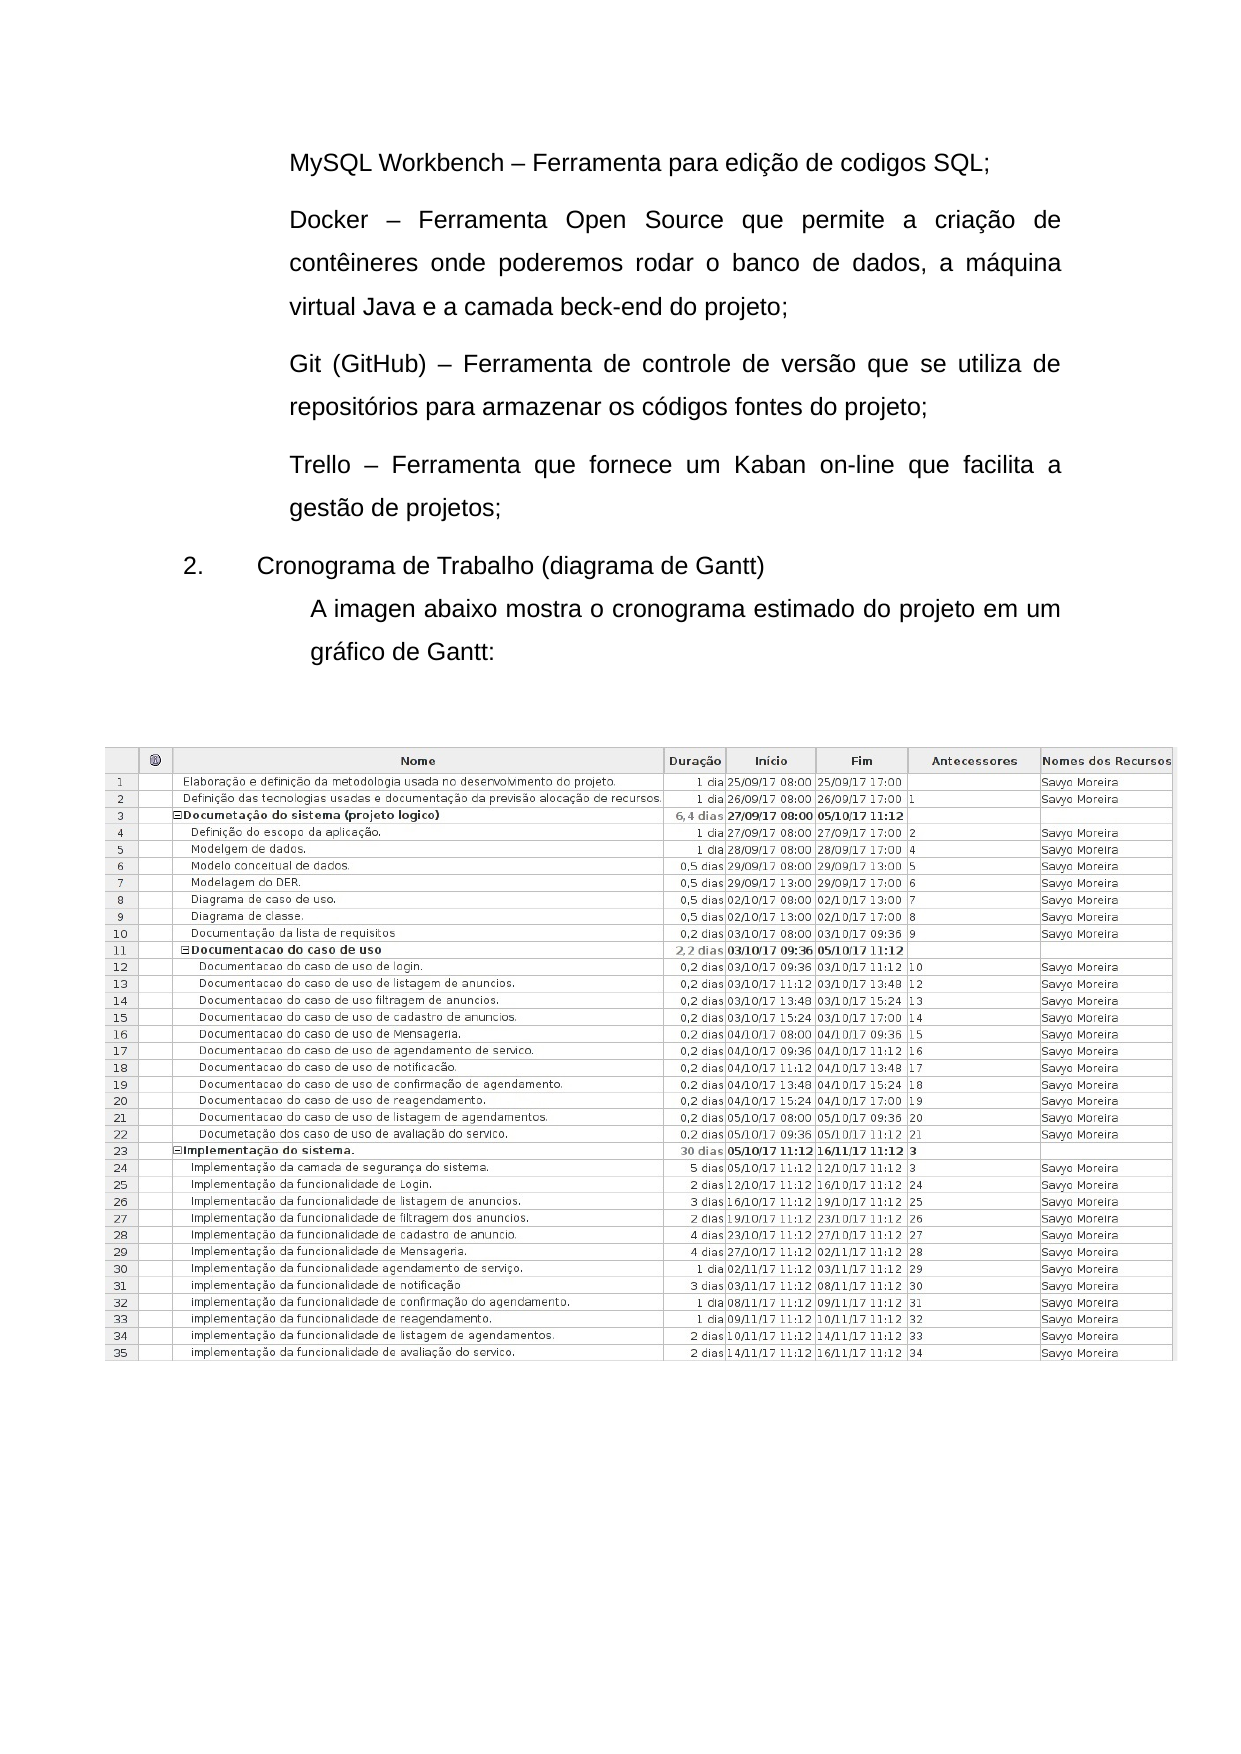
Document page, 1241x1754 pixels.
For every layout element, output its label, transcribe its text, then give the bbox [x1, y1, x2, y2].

text MySQL Workbench – Ferramenta para edição de codigos SQL; [289, 148, 1062, 176]
list A imagen abaixo mostra o cronograma estimado do projeto em um gráfico de Gantt: [273, 594, 1062, 666]
text Trello – Ferramenta que fornece um Kaban on-line que facilita a gestão de projetos; [289, 450, 1062, 522]
text Git (GitHub) – Ferramenta de controle de versão que se utiliza de repositórios para armazenar os códigos fontes do projeto; [289, 349, 1062, 421]
text Docker – Ferramenta Open Source que permite a criação de contêineres onde poderemos rodar o banco de dados, a máquina virtual Java e a camada beck-end do projeto; [289, 205, 1062, 320]
list Cronograma de Trabalho (diagrama de Gantt) [183, 551, 1062, 580]
picture [105, 747, 1178, 1361]
